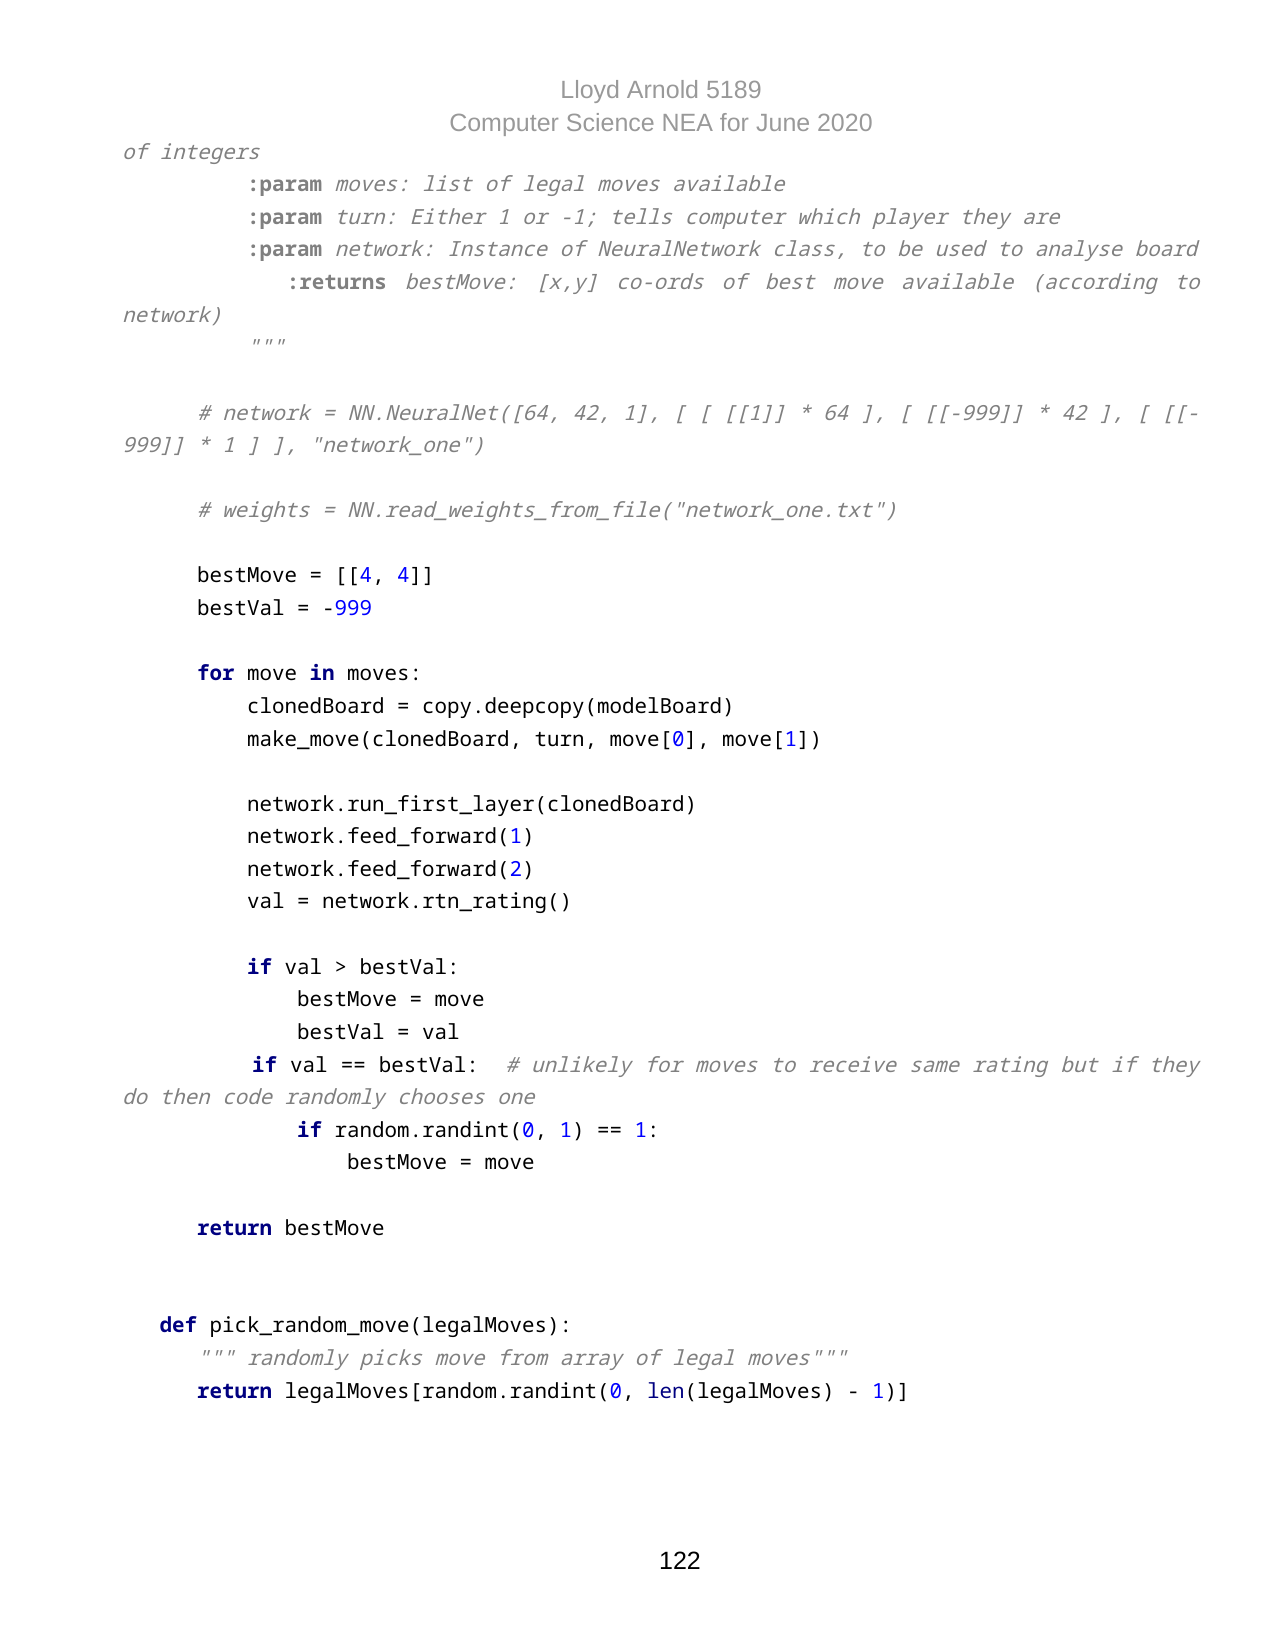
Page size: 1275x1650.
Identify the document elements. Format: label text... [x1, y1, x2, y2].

text if val == bestVal: # unlikely for moves to receive same rating but if they do then code randomly chooses one [122, 1050, 1200, 1111]
text if val > bestVal: [122, 952, 1200, 980]
text bestVal = -999 [122, 593, 1200, 622]
text # network = NN.NeuralNet([64, 42, 1], [ [ [[1]] * 64 ], [ [[-999]] * 42 ], [ [[-999]] * 1 ] ], "network_one") [122, 398, 1200, 459]
text :param moves: list of legal moves available [122, 169, 1200, 198]
text :param network: Instance of NeuralNetwork class, to be used to analyse board [122, 234, 1200, 263]
text def pick_random_move(legalMoves): [122, 1311, 1200, 1339]
text :param turn: Either 1 or -1; tells computer which player they are [122, 202, 1200, 230]
text bestMove = move [122, 1147, 1200, 1176]
text return bestMove [122, 1213, 1200, 1241]
text make_move(clonedBoard, turn, move[0], move[1]) [122, 724, 1200, 752]
text val = network.rtn_rating() [122, 887, 1200, 915]
text """ [122, 332, 1200, 361]
text if random.randint(0, 1) == 1: [122, 1115, 1200, 1143]
text :returns bestMove: [x,y] co-ords of best move available (according to network) [122, 267, 1200, 328]
text of integers [122, 137, 1200, 165]
text network.feed_forward(2) [122, 854, 1200, 882]
text bestMove = [[4, 4]] [122, 561, 1200, 589]
text bestVal = val [122, 1017, 1200, 1046]
text network.feed_forward(1) [122, 821, 1200, 850]
text bestMove = move [122, 984, 1200, 1013]
text """ randomly picks move from array of legal moves""" [122, 1343, 1200, 1372]
text return legalMoves[random.randint(0, len(legalMoves) - 1)] [122, 1376, 1200, 1404]
text # weights = NN.read_weights_from_file("network_one.txt") [122, 495, 1200, 524]
text for move in moves: [122, 658, 1200, 687]
text network.run_first_layer(clonedBoard) [122, 789, 1200, 817]
text clonedBoard = copy.deepcopy(modelBoard) [122, 691, 1200, 719]
